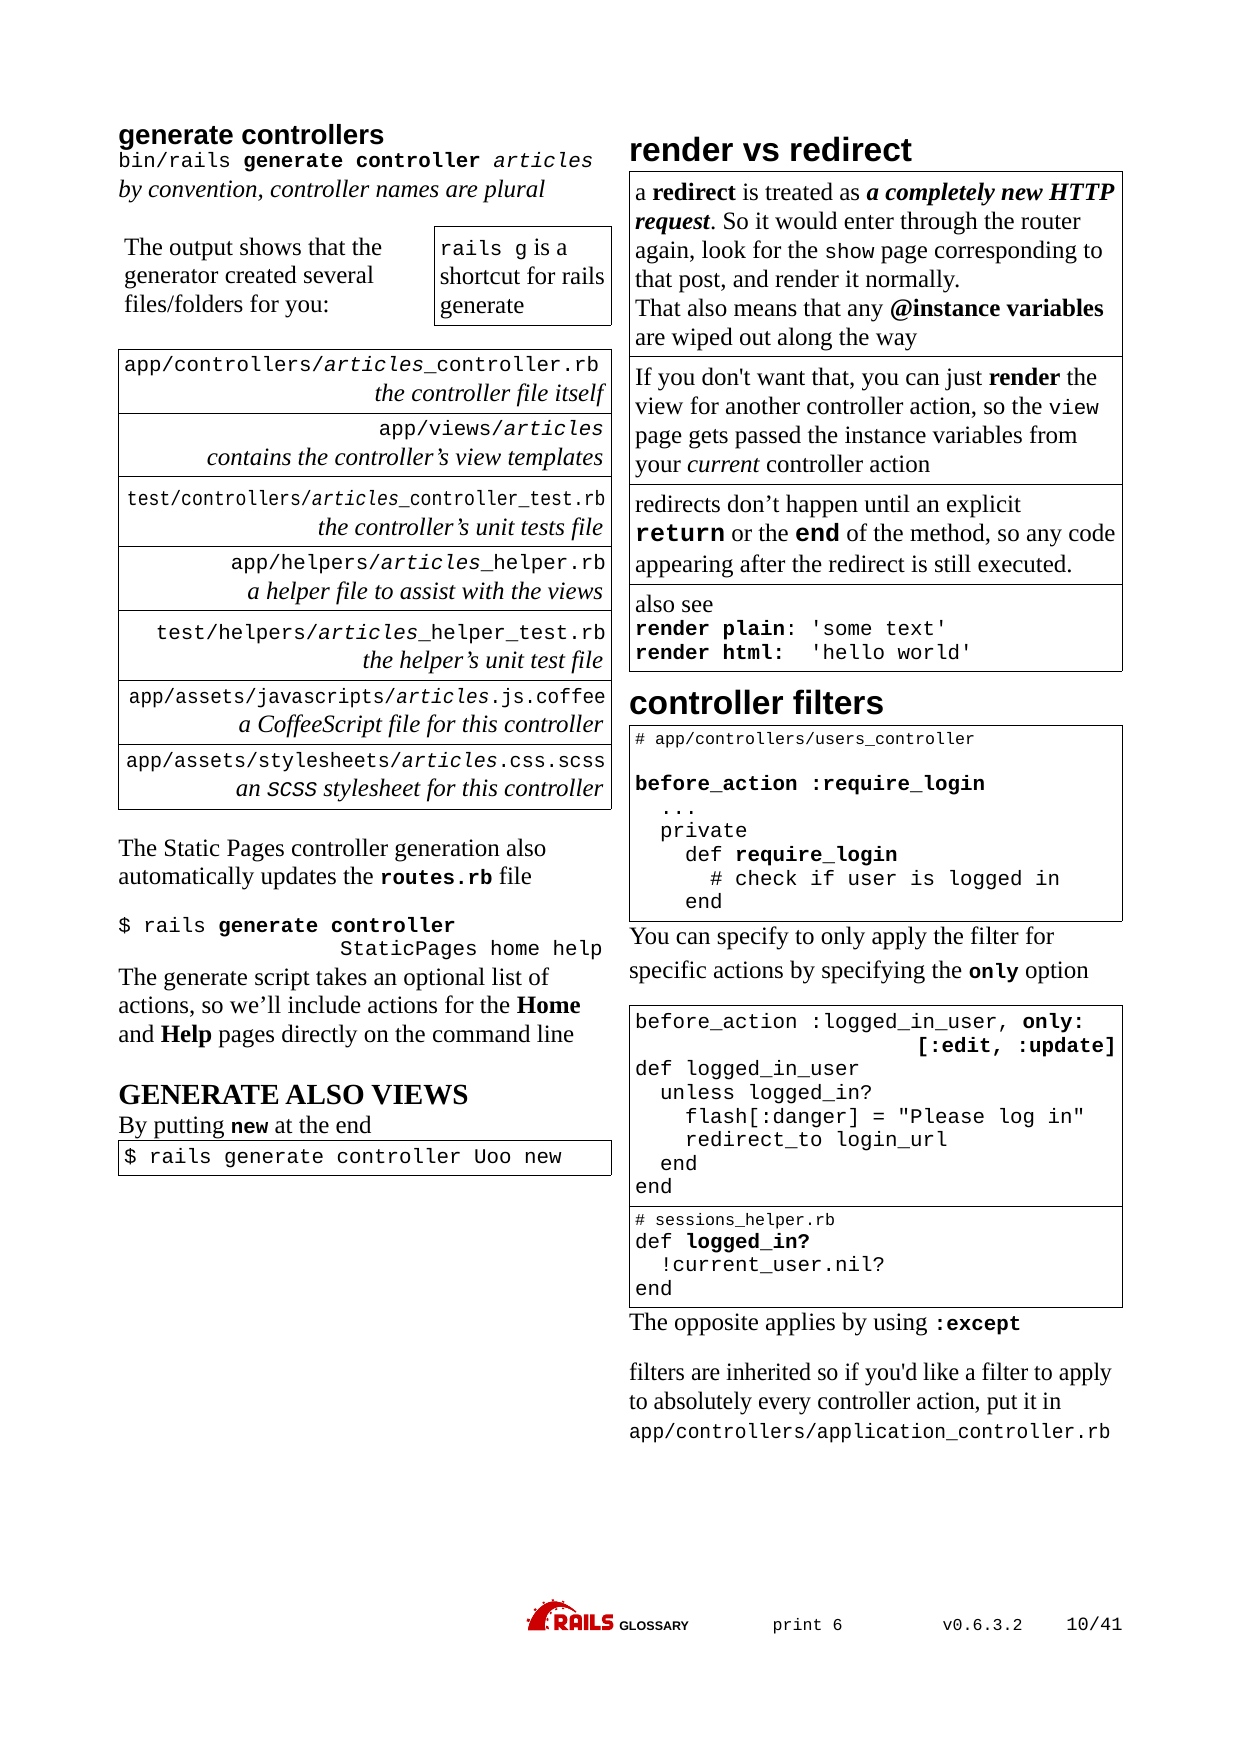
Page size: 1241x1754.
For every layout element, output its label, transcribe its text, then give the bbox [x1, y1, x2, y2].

table_header a redirect is treated as a completely new HTTP request. So it would enter through the router again, look for the show page corresponding to that post, and render it normally. That also means that any @instance variables are wiped out along the way [630, 172, 1122, 356]
subtitle controller filters [629, 683, 1122, 722]
table_cell If you don't want that, you can just render the view for another controller action, so the view page gets passed the instance variables from your current controller action [630, 357, 1122, 484]
text $ rails generate controller [118, 914, 611, 938]
table_cell app/assets/stylesheets/articles.css.scss an SCSS stylesheet for this controller [119, 745, 611, 809]
table_cell redirects don’t happen until an explicit return or the end of the method, so any code appearing after the redirect is still executed. [630, 485, 1122, 584]
table_header The output shows that the generator created several files/folders for you: [118, 226, 434, 325]
table_cell test/controllers/articles_controller_test.rb the controller’s unit tests file [119, 477, 611, 546]
text You can specify to only apply the filter for specific actions by specifying the only option [629, 922, 1122, 985]
text GENERATE ALSO VIEWS [118, 1077, 611, 1110]
text The Static Pages controller generation also automatically updates the routes.rb file [118, 833, 611, 891]
text filters are inherited so if you'd like a filter to apply to absolutely every controller action, put it in app/controllers/application_controller.rb [629, 1357, 1122, 1444]
table_cell also see render plain: 'some text' render html: 'hello world' [630, 585, 1122, 671]
subtitle generate controllers [118, 118, 611, 150]
text The opposite applies by using :except [629, 1308, 1122, 1337]
text by convention, controller names are plural [118, 174, 611, 202]
table_cell app/views/articles contains the controller’s view templates [119, 414, 611, 476]
table_cell app/helpers/articles_helper.rb a helper file to assist with the views [119, 547, 611, 610]
subtitle render vs redirect [629, 130, 1122, 168]
table_header $ rails generate controller Uoo new [119, 1141, 611, 1175]
table_header # app/controllers/users_controller before_action :require_login ... private def require_login # check if user is logged in end [630, 726, 1122, 921]
table_header before_action :logged_in_user, only: [:edit, :update] def logged_in_user unless logged_in? flash[:danger] = "Please log in" redirect_to login_url end end [630, 1006, 1122, 1206]
text The generate script takes an optional list of actions, so we’ll include actions for the Home and Help pages directly on the command line [118, 962, 611, 1048]
table_cell # sessions_helper.rb def logged_in? !current_user.nil? end [630, 1207, 1122, 1307]
table_header app/controllers/articles_controller.rb the controller file itself [119, 350, 611, 412]
text bin/rails generate controller articles [118, 150, 611, 174]
table_header rails g is a shortcut for rails generate [435, 227, 611, 325]
text By putting new at the end [118, 1110, 611, 1140]
text StaticPages home help [118, 938, 611, 962]
table_cell test/helpers/articles_helper_test.rb the helper’s unit test file [119, 611, 611, 680]
table_cell app/assets/javascripts/articles.js.coffee a CoffeeScript file for this controller [119, 681, 611, 744]
